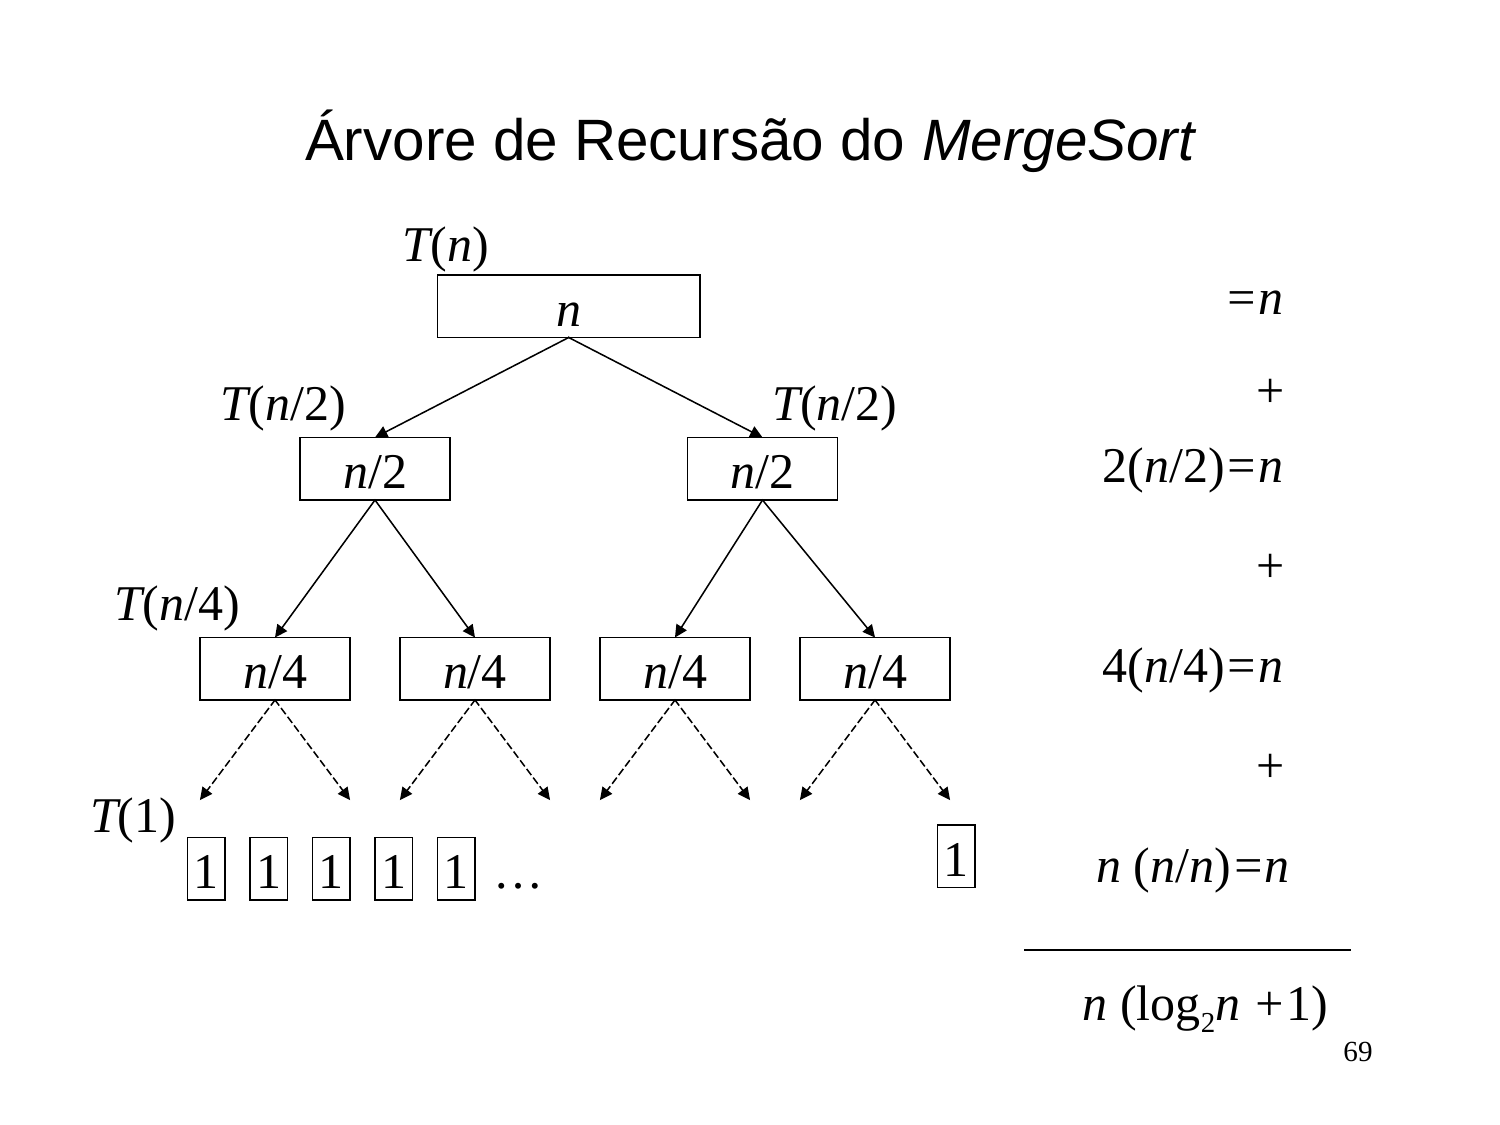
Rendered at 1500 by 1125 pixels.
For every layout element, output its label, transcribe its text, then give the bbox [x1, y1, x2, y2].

text_box 1 [374, 837, 413, 901]
text_box 4(n/4)=n [1087, 624, 1299, 701]
text_box 1 [187, 837, 225, 901]
text_box + [1241, 349, 1300, 426]
text_box =n [1209, 256, 1299, 333]
text_box n [437, 275, 700, 338]
text_box n/2 [687, 437, 838, 500]
text_box T(n/2) [205, 362, 361, 438]
text_box T(n) [387, 204, 504, 280]
title Árvore de Recursão do MergeSort [112, 99, 1388, 175]
text_box 1 [312, 837, 350, 901]
text_box n/4 [800, 637, 951, 700]
text_box n/2 [300, 437, 451, 500]
text_box 2(n/2)=n [1087, 424, 1299, 501]
text_box T(n/4) [100, 562, 256, 638]
text_box 1 [937, 825, 975, 888]
text_box n/4 [399, 637, 550, 700]
text_box n (log2n +1) [1067, 962, 1344, 1047]
text_box T(1) [75, 774, 192, 851]
text_box + [1241, 724, 1300, 801]
text_box … [499, 837, 538, 901]
text_box 1 [249, 837, 288, 901]
text_box n/4 [200, 637, 351, 700]
text_box n/4 [600, 637, 751, 700]
text_box + [1241, 524, 1300, 601]
text_box T(n/2) [757, 362, 913, 438]
text_box 1 [437, 837, 475, 901]
text_box n (n/n)=n [1081, 824, 1305, 901]
